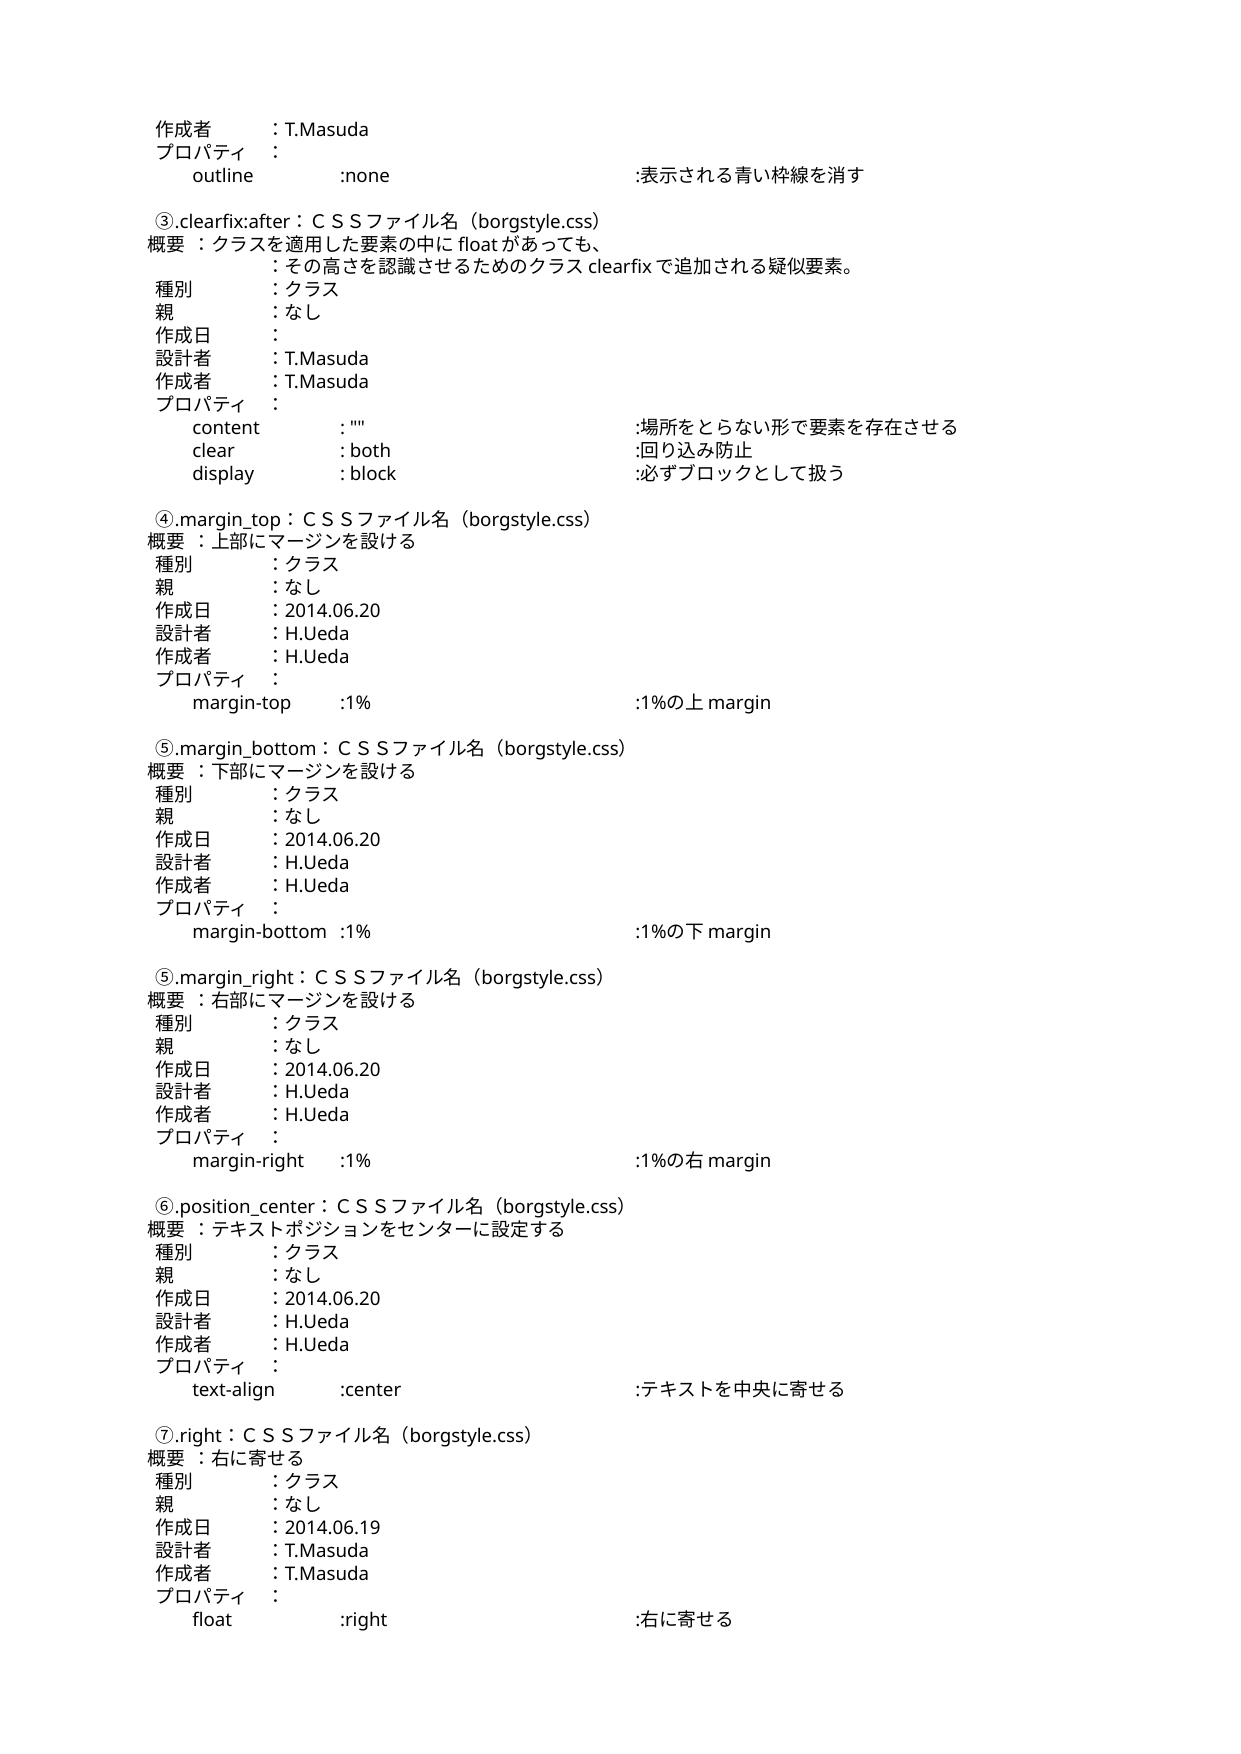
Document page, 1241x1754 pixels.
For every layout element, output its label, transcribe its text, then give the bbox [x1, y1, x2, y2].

text margin-top :1% :1%の上margin [118, 691, 1122, 714]
text プロパティ ： [118, 141, 1122, 164]
text 親 ：なし [118, 1035, 1122, 1058]
text 作成日 ：2014.06.20 [118, 1058, 1122, 1081]
text 親 ：なし [118, 576, 1122, 599]
text 種別 ：クラス [118, 278, 1122, 301]
text 設計者 ：T.Masuda [118, 1539, 1122, 1562]
text 作成者 ：T.Masuda [118, 118, 1122, 141]
text 概要 ：テキストポジションをセンターに設定する [118, 1218, 1122, 1241]
text 概要 ：下部にマージンを設ける [118, 760, 1122, 783]
text 親 ：なし [118, 301, 1122, 324]
text ⑥.position_center：ＣＳＳファイル名（borgstyle.css） [118, 1195, 1122, 1218]
text 設計者 ：T.Masuda [118, 347, 1122, 370]
text 作成者 ：H.Ueda [118, 1103, 1122, 1126]
text outline :none :表示される青い枠線を消す [118, 164, 1122, 187]
text プロパティ ： [118, 393, 1122, 416]
text ⑦.right：ＣＳＳファイル名（borgstyle.css） [118, 1424, 1122, 1447]
text 設計者 ：H.Ueda [118, 1081, 1122, 1103]
text 種別 ：クラス [118, 1241, 1122, 1264]
text margin-right :1% :1%の右margin [118, 1149, 1122, 1172]
text 種別 ：クラス [118, 553, 1122, 576]
text 作成者 ：T.Masuda [118, 370, 1122, 393]
text ⑤.margin_bottom：ＣＳＳファイル名（borgstyle.css） [118, 737, 1122, 760]
text 作成日 ：2014.06.20 [118, 599, 1122, 622]
text clear : both :回り込み防止 [118, 439, 1122, 462]
text 概要 ：右に寄せる [118, 1447, 1122, 1470]
text 親 ：なし [118, 1493, 1122, 1516]
text 設計者 ：H.Ueda [118, 622, 1122, 645]
text ⑤.margin_right：ＣＳＳファイル名（borgstyle.css） [118, 966, 1122, 989]
text プロパティ ： [118, 1356, 1122, 1378]
text content : "" :場所をとらない形で要素を存在させる [118, 416, 1122, 439]
text 作成日 ：2014.06.19 [118, 1516, 1122, 1539]
text 作成日 ：2014.06.20 [118, 828, 1122, 851]
text float :right :右に寄せる [118, 1608, 1122, 1631]
text text-align :center :テキストを中央に寄せる [118, 1378, 1122, 1401]
text 種別 ：クラス [118, 1012, 1122, 1035]
text プロパティ ： [118, 897, 1122, 920]
text 作成日 ： [118, 324, 1122, 347]
text ③.clearfix:after：ＣＳＳファイル名（borgstyle.css） [118, 210, 1122, 233]
text ：その高さを認識させるためのクラスclearfixで追加される疑似要素。 [118, 256, 1122, 278]
text 作成者 ：H.Ueda [118, 874, 1122, 897]
text 設計者 ：H.Ueda [118, 1310, 1122, 1333]
text 種別 ：クラス [118, 1470, 1122, 1493]
text 親 ：なし [118, 1264, 1122, 1287]
text display : block :必ずブロックとして扱う [118, 462, 1122, 485]
text ④.margin_top：ＣＳＳファイル名（borgstyle.css） [118, 508, 1122, 531]
text 概要 ：右部にマージンを設ける [118, 989, 1122, 1012]
text 作成者 ：T.Masuda [118, 1562, 1122, 1585]
text 種別 ：クラス [118, 783, 1122, 806]
text 作成者 ：H.Ueda [118, 1333, 1122, 1356]
text プロパティ ： [118, 668, 1122, 691]
text 概要 ：上部にマージンを設ける [118, 531, 1122, 553]
text 作成日 ：2014.06.20 [118, 1287, 1122, 1310]
text 親 ：なし [118, 806, 1122, 828]
text margin-bottom :1% :1%の下margin [118, 920, 1122, 943]
text プロパティ ： [118, 1126, 1122, 1149]
text 概要 ：クラスを適用した要素の中にfloatがあっても、 [118, 233, 1122, 256]
text プロパティ ： [118, 1585, 1122, 1608]
text 作成者 ：H.Ueda [118, 645, 1122, 668]
text 設計者 ：H.Ueda [118, 851, 1122, 874]
